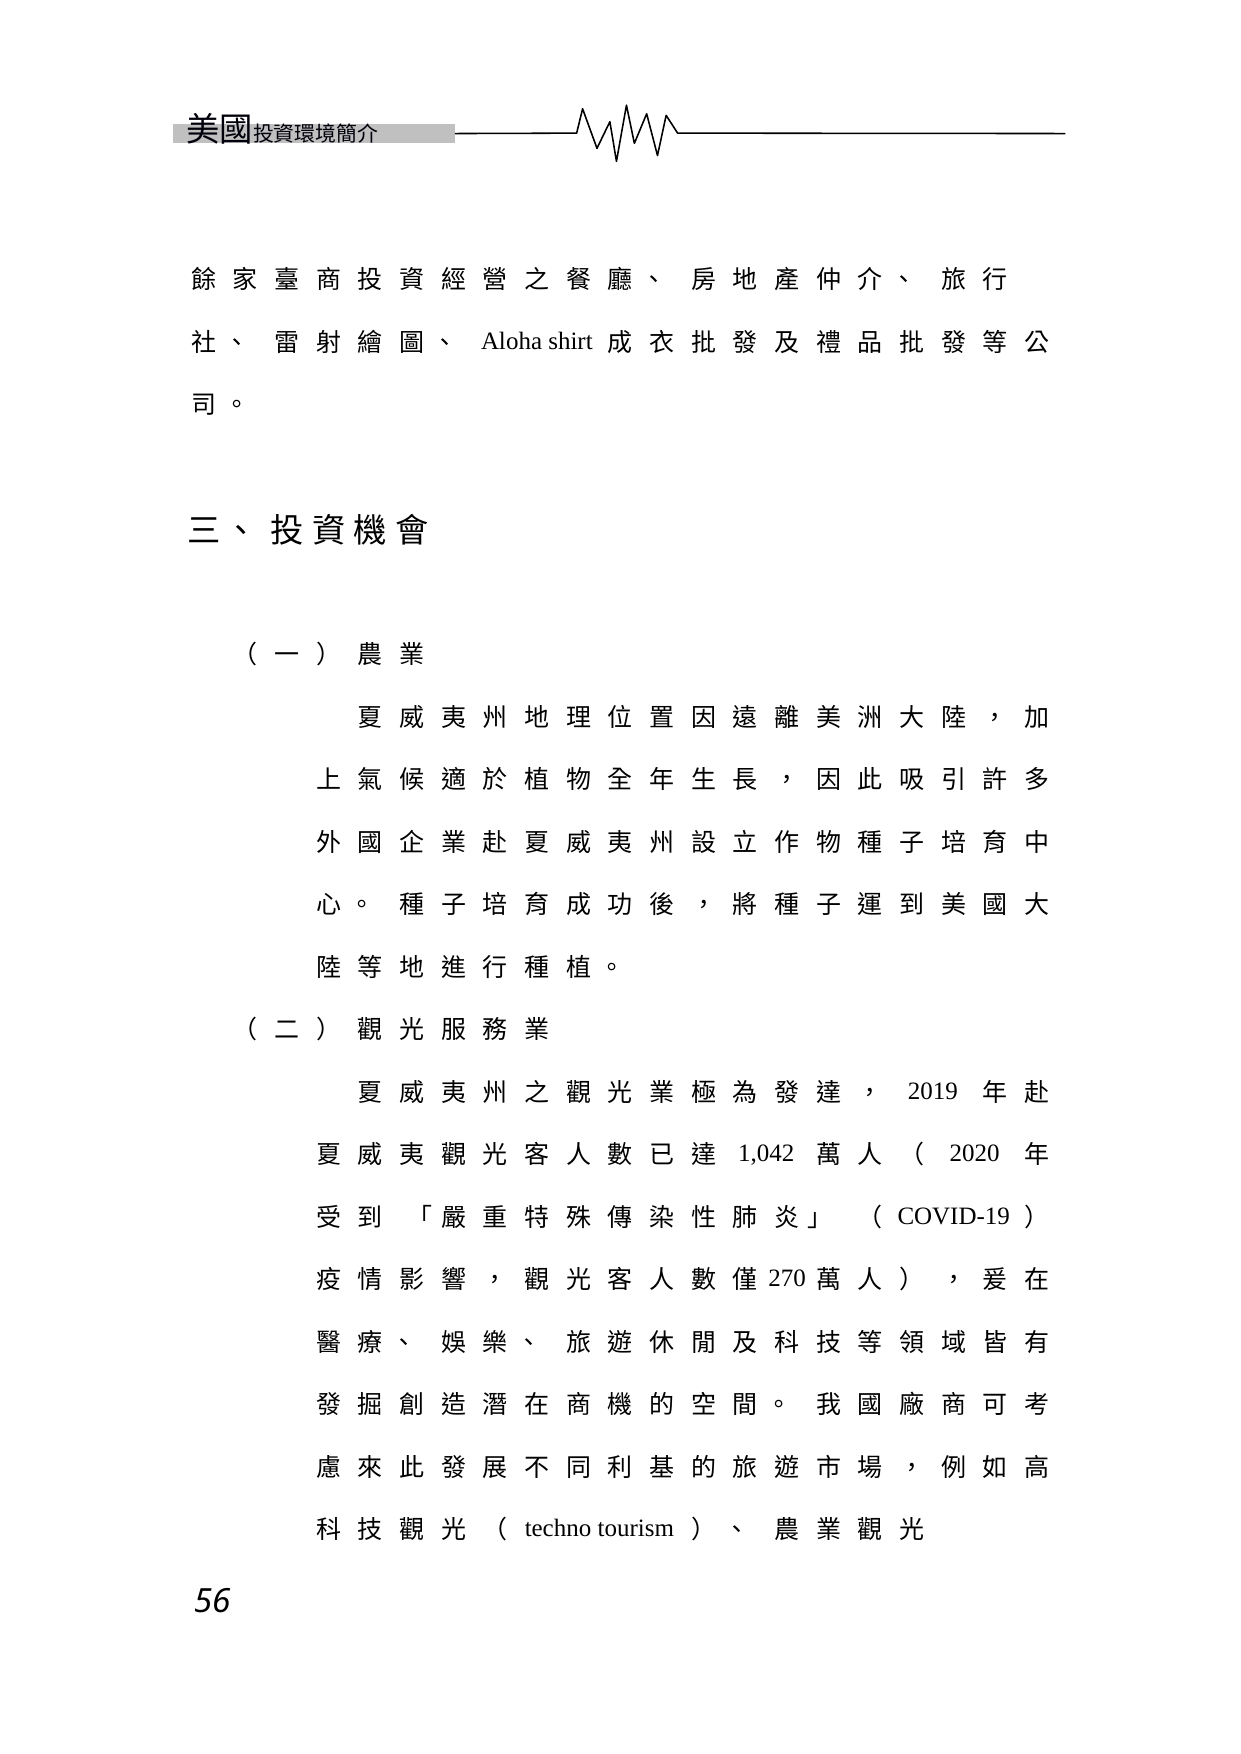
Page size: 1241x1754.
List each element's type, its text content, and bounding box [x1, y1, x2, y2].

text 餘家臺商投資經營之餐廳、房地產仲介、旅行社、雷射繪圖、Aloha shirt成衣批發及禮品批發等公司。 [183, 236, 1058, 424]
text 夏威夷州之觀光業極為發達，2019年赴夏威夷觀光客人數已達1,042萬人（2020年受到「嚴重特殊傳染性肺炎」（COVID-19）疫情影響，觀光客人數僅270萬人），爰在醫療、娛樂、旅遊休閒及科技等領域皆有發掘創造潛在商機的空間。我國廠商可考慮來此發展不同利基的旅遊市場，例如高科技觀光（techno tourism）、農業觀光 [281, 1049, 1058, 1549]
text 夏威夷州地理位置因遠離美洲大陸，加上氣候適於植物全年生長，因此吸引許多外國企業赴夏威夷州設立作物種子培育中心。種子培育成功後，將種子運到美國大陸等地進行種植。 [281, 674, 1058, 986]
text （一）農業 [207, 611, 1058, 674]
text 三、投資機會 [183, 486, 1058, 549]
text （二）觀光服務業 [207, 986, 1058, 1049]
